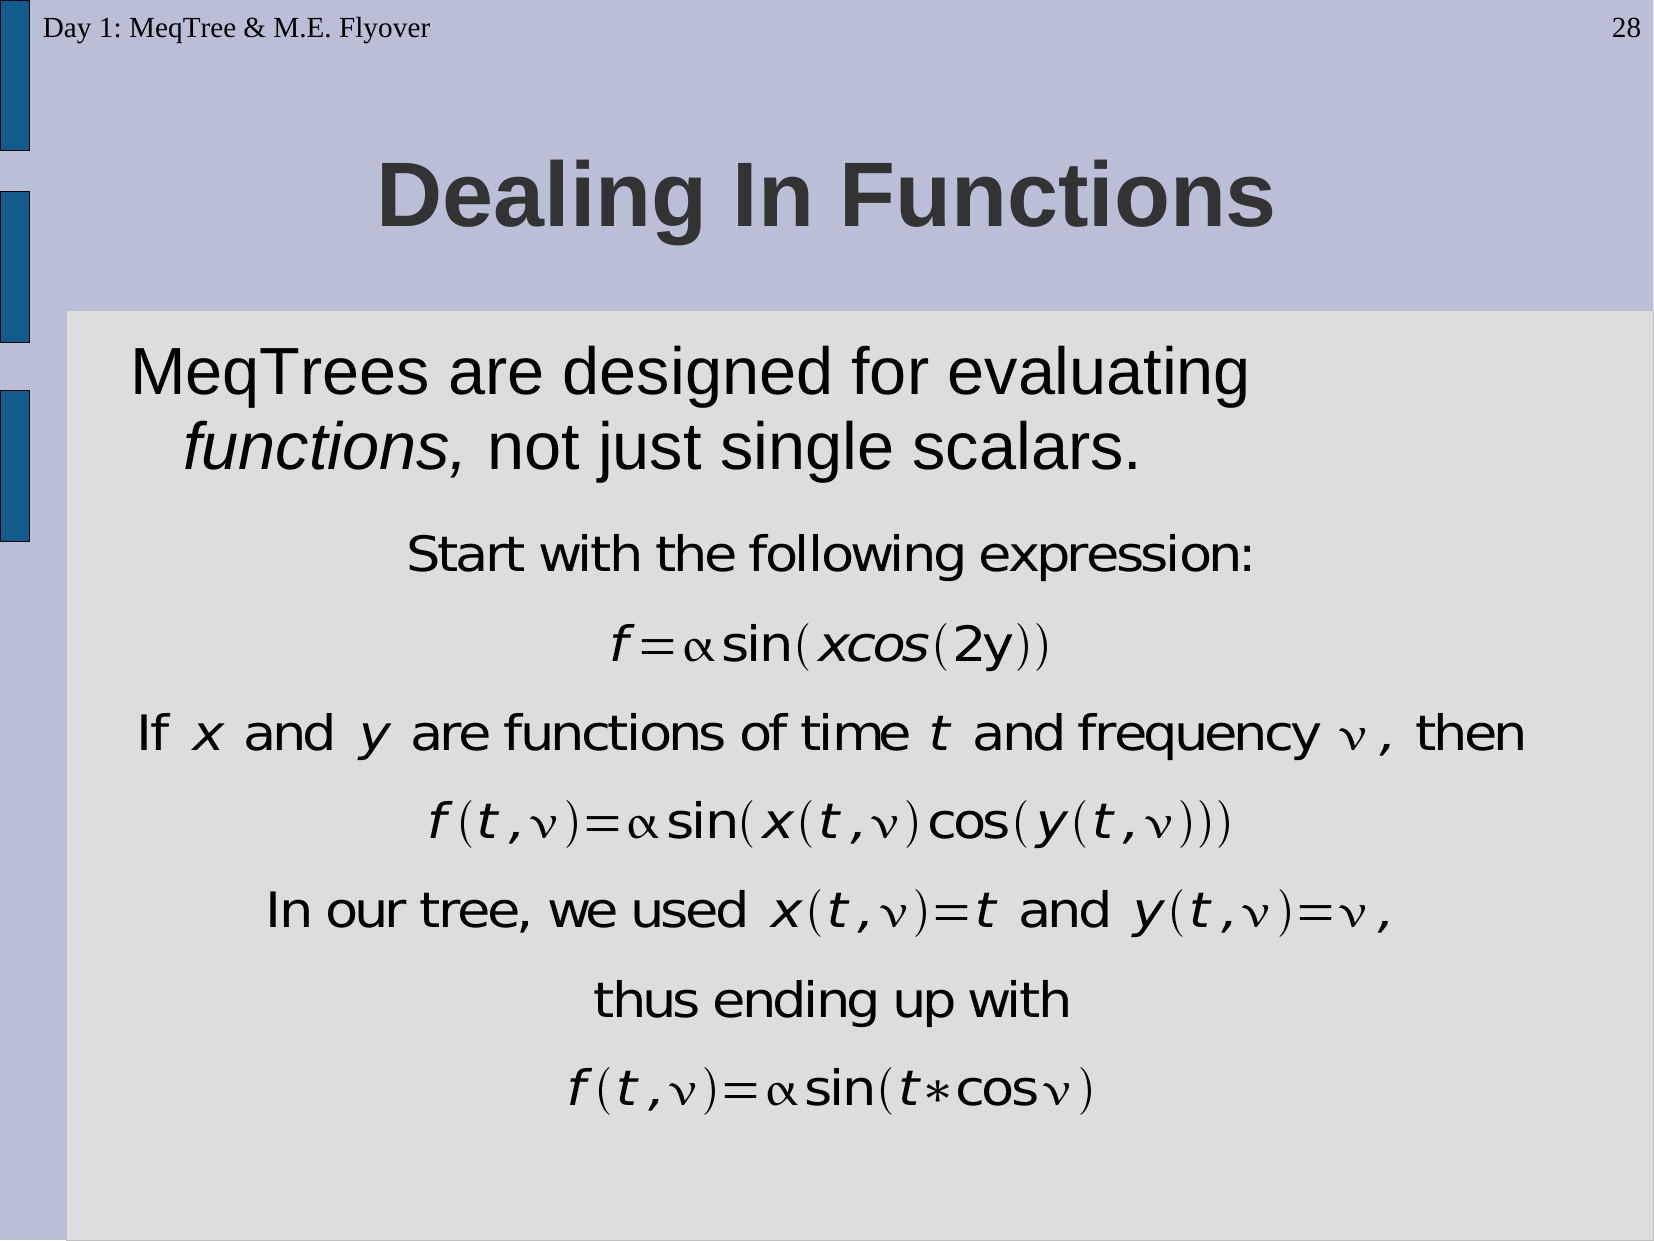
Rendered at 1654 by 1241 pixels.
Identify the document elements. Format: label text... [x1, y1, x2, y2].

title Dealing In Functions [121, 91, 1534, 299]
chart [129, 504, 1531, 1212]
list MeqTrees are designed for evaluating functions, not just single scalars. [112, 334, 1525, 532]
